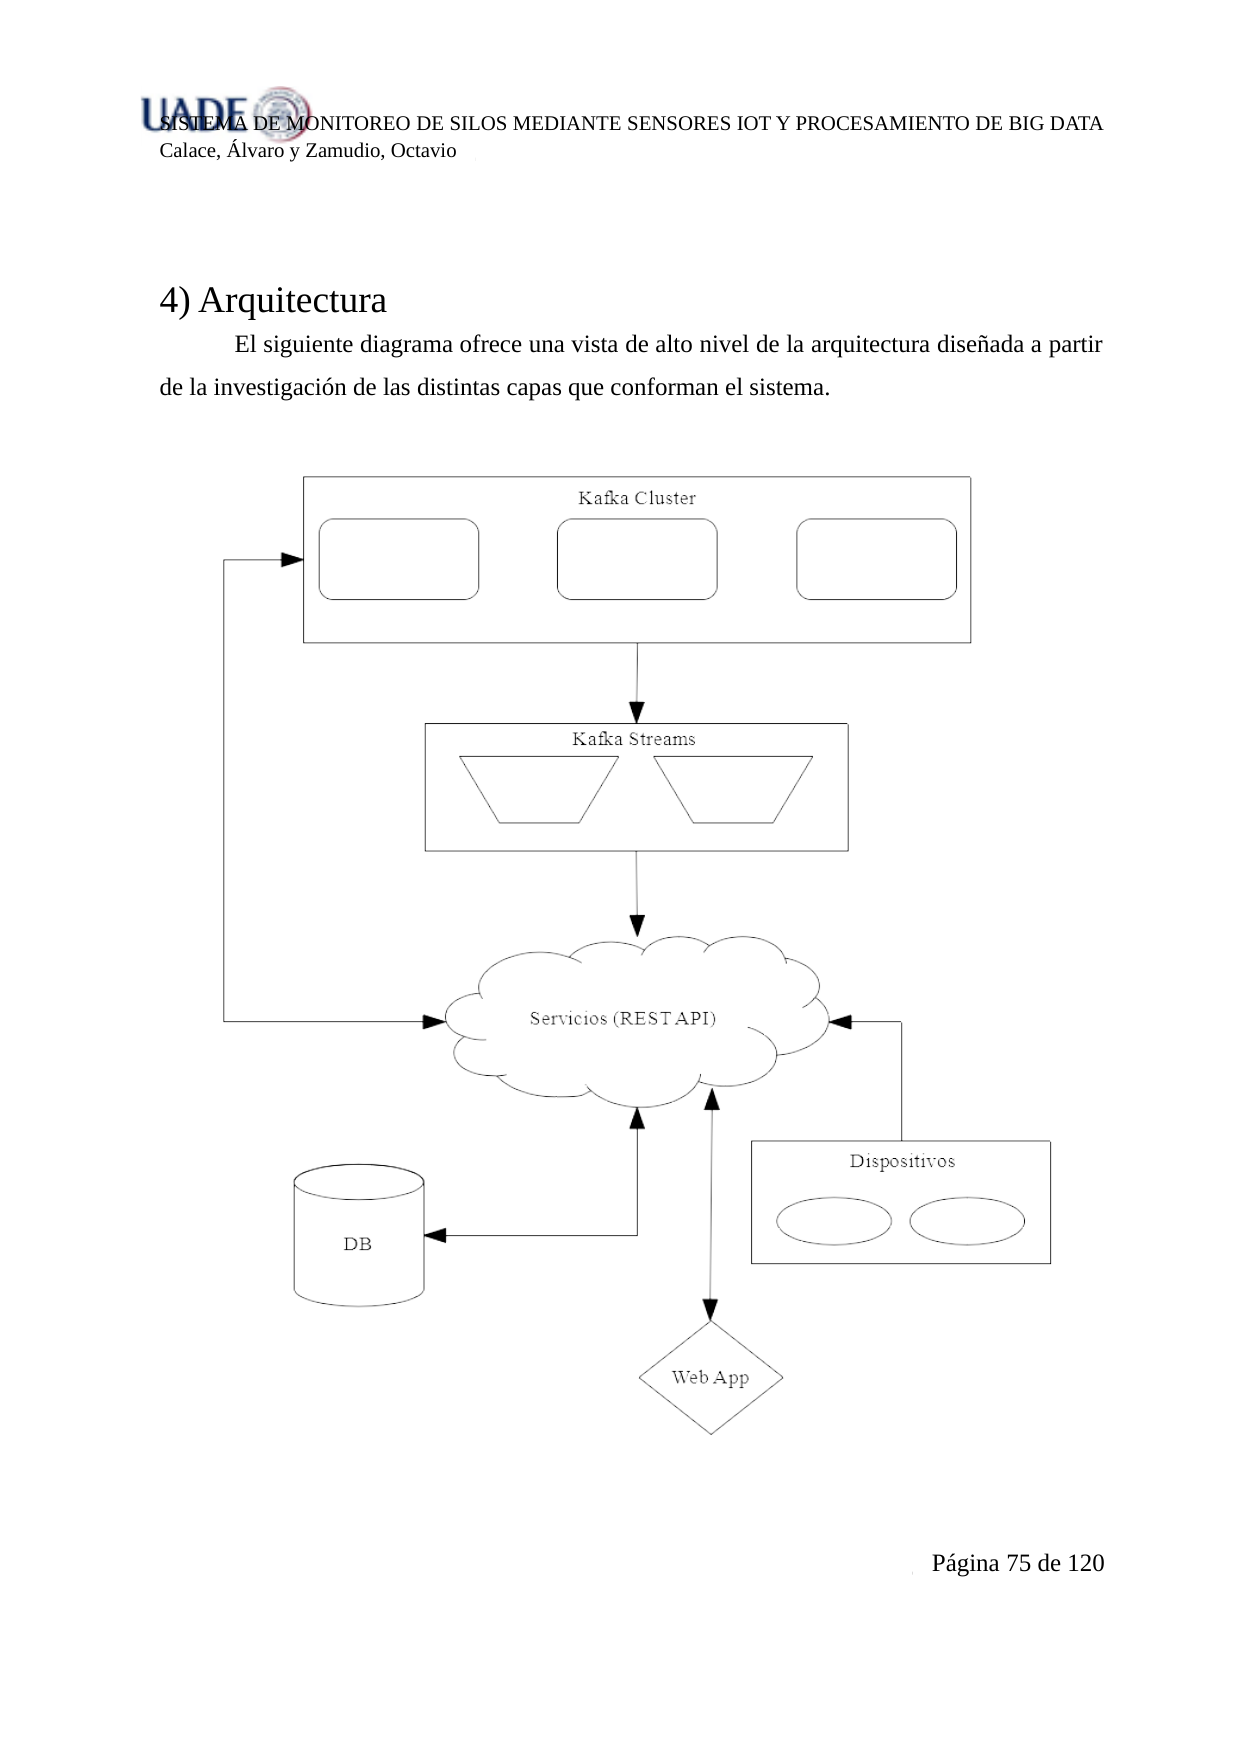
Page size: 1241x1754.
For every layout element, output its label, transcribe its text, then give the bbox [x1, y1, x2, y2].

subtitle 4) Arquitectura [159, 278, 1104, 321]
text El siguiente diagrama ofrece una vista de alto nivel de la arquitectura diseñada a partir de la investigación de las distintas capas que conforman el sistema. [159, 329, 1104, 401]
picture [159, 458, 1105, 1455]
picture [140, 86, 314, 146]
